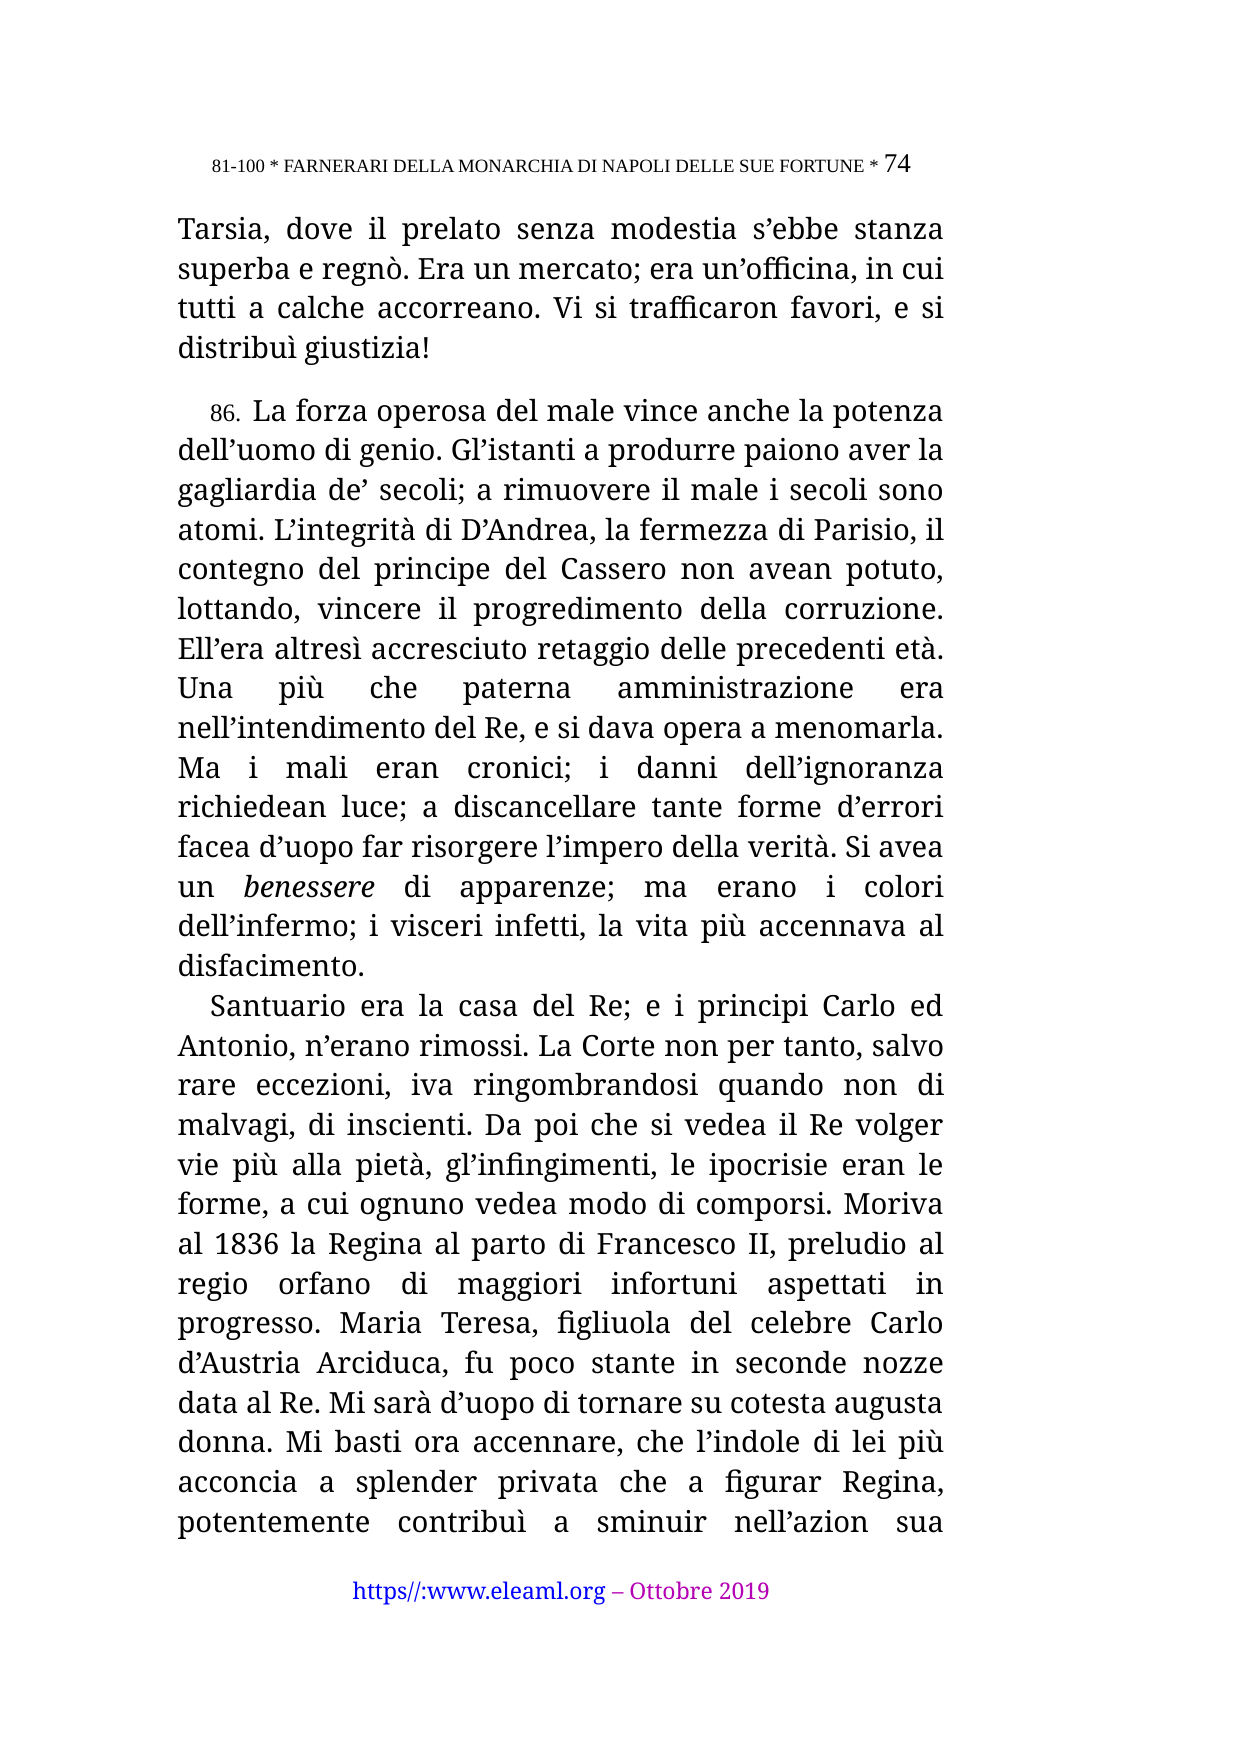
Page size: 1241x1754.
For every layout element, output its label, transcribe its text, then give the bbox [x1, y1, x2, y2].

text Santuario era la casa del Re; e i principi Carlo ed Antonio, n’erano rimossi. La Corte non per tanto, salvo rare eccezioni, iva ringombrandosi quando non di malvagi, di inscienti. Da poi che si vedea il Re volger vie più alla pietà, gl’infingimenti, le ipocrisie eran le forme, a cui ognuno vedea modo di comporsi. Moriva al 1836 la Regina al parto di Francesco II, preludio al regio orfano di maggiori infortuni aspettati in progresso. Maria Teresa, figliuola del celebre Carlo d’Austria Arciduca, fu poco stante in seconde nozze data al Re. Mi sarà d’uopo di tornare su cotesta augusta donna. Mi basti ora accennare, che l’indole di lei più acconcia a splender privata che a figurar Regina, potentemente contribuì a sminuir nell’azion sua [177, 985, 945, 1541]
text Tarsia, dove il prelato senza modestia s’ebbe stanza superba e regnò. Era un mercato; era un’officina, in cui tutti a calche accorreano. Vi si trafficaron favori, e si distribuì giustizia! [177, 208, 945, 367]
list La forza operosa del male vince anche la potenza dell’uomo di genio. Gl’istanti a produrre paiono aver la gagliardia de’ secoli; a rimuovere il male i secoli sono atomi. L’integrità di D’Andrea, la fermezza di Parisio, il contegno del principe del Cassero non avean potuto, lottando, vincere il progredimento della corruzione. Ell’era altresì accresciuto retaggio delle precedenti età. Una più che paterna amministrazione era nell’intendimento del Re, e si dava opera a menomarla. Ma i mali eran cronici; i danni dell’ignoranza richiedean luce; a discancellare tante forme d’errori facea d’uopo far risorgere l’impero della verità. Si avea un benessere di apparenze; ma erano i colori dell’infermo; i visceri infetti, la vita più accennava al disfacimento. [177, 390, 945, 985]
